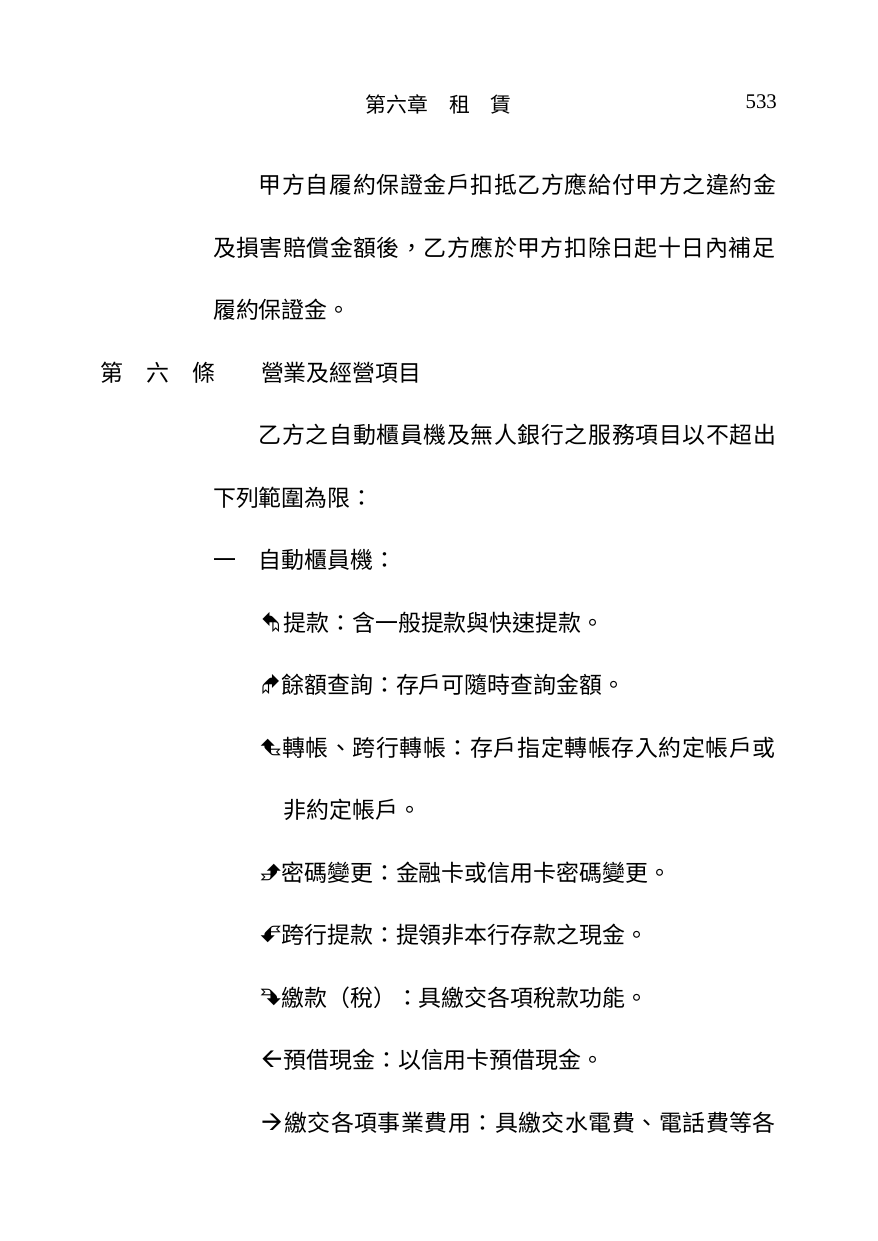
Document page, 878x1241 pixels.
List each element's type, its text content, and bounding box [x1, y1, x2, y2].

text 繳款（稅）：具繳交各項稅款功能。 [260, 954, 777, 1017]
text 甲方自履約保證金戶扣抵乙方應給付甲方之違約金及損害賠償金額後，乙方應於甲方扣除日起十日內補足履約保證金。 [213, 142, 777, 329]
text 提款：含一般提款與快速提款。 [260, 579, 777, 642]
text 餘額查詢：存戶可隨時查詢金額。 [260, 642, 777, 704]
text 密碼變更：金融卡或信用卡密碼變更。 [260, 829, 777, 892]
text 第 六 條 營業及經營項目 [100, 329, 777, 392]
text 轉帳、跨行轉帳：存戶指定轉帳存入約定帳戶或非約定帳戶。 [260, 704, 777, 829]
text 乙方之自動櫃員機及無人銀行之服務項目以不超出下列範圍為限： [213, 392, 777, 517]
text 預借現金：以信用卡預借現金。 [260, 1017, 777, 1079]
text 一 自動櫃員機： [213, 517, 777, 579]
text 繳交各項事業費用：具繳交水電費、電話費等各 [260, 1079, 777, 1142]
text 跨行提款：提領非本行存款之現金。 [260, 892, 777, 954]
